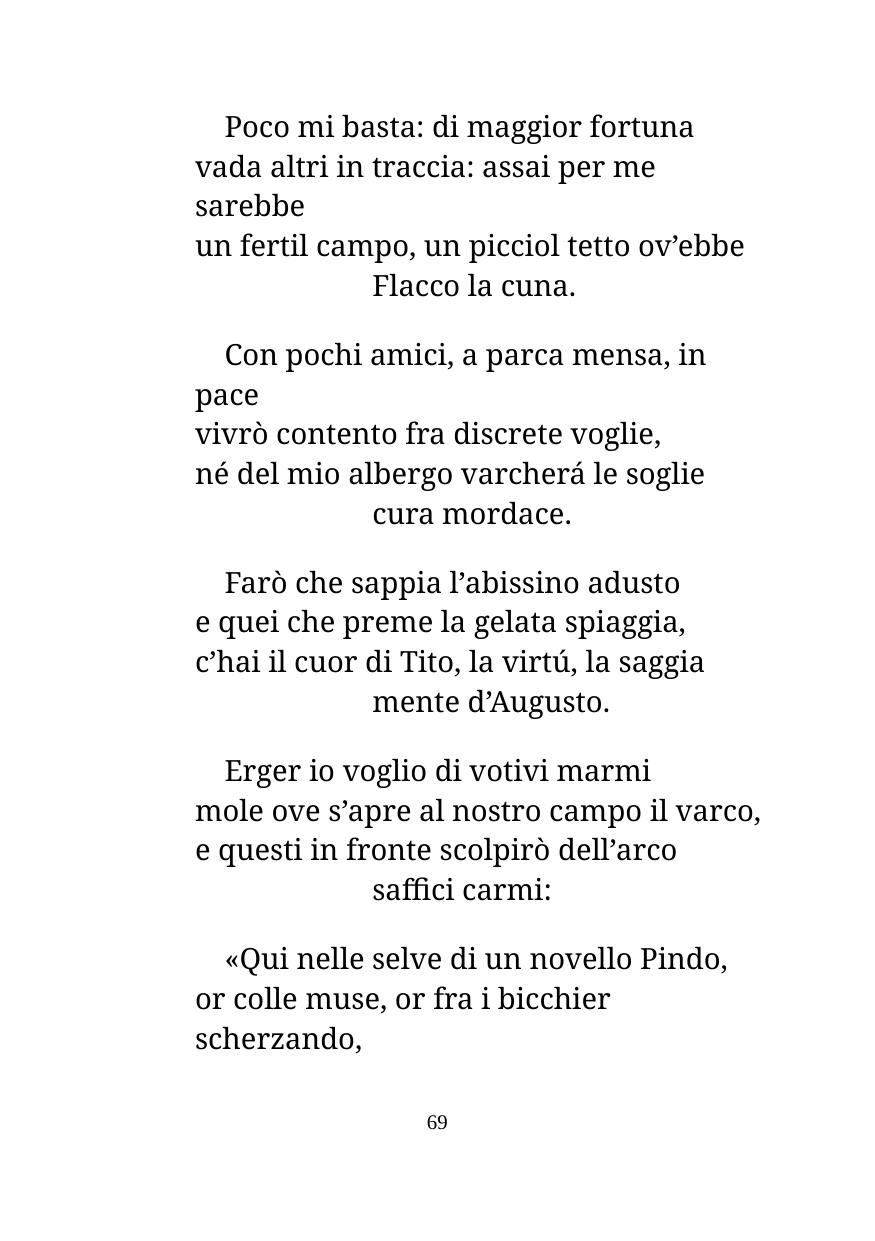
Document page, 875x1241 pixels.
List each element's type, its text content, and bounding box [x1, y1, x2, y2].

text mente d’Augusto. [342, 681, 768, 721]
text cura mordace. [342, 493, 768, 533]
text Farò che sappia l’abissino adusto e quei che preme la gelata spiaggia, c’hai il cuor di Tito, la virtú, la saggia [195, 562, 768, 681]
text saffici carmi: [342, 869, 768, 909]
text «Qui nelle selve di un novello Pindo, or colle muse, or fra i bicchier scherzando, [195, 938, 768, 1058]
text Poco mi basta: di maggior fortuna vada altri in traccia: assai per me sarebbe un fertil campo, un picciol tetto ov’ebbe [195, 106, 768, 265]
text Flacco la cuna. [342, 265, 768, 305]
text Erger io voglio di votivi marmi mole ove s’apre al nostro campo il varco, e questi in fronte scolpirò dell’arco [195, 750, 768, 869]
text Con pochi amici, a parca mensa, in pace vivrò contento fra discrete voglie, né del mio albergo varcherá le soglie [195, 334, 768, 493]
